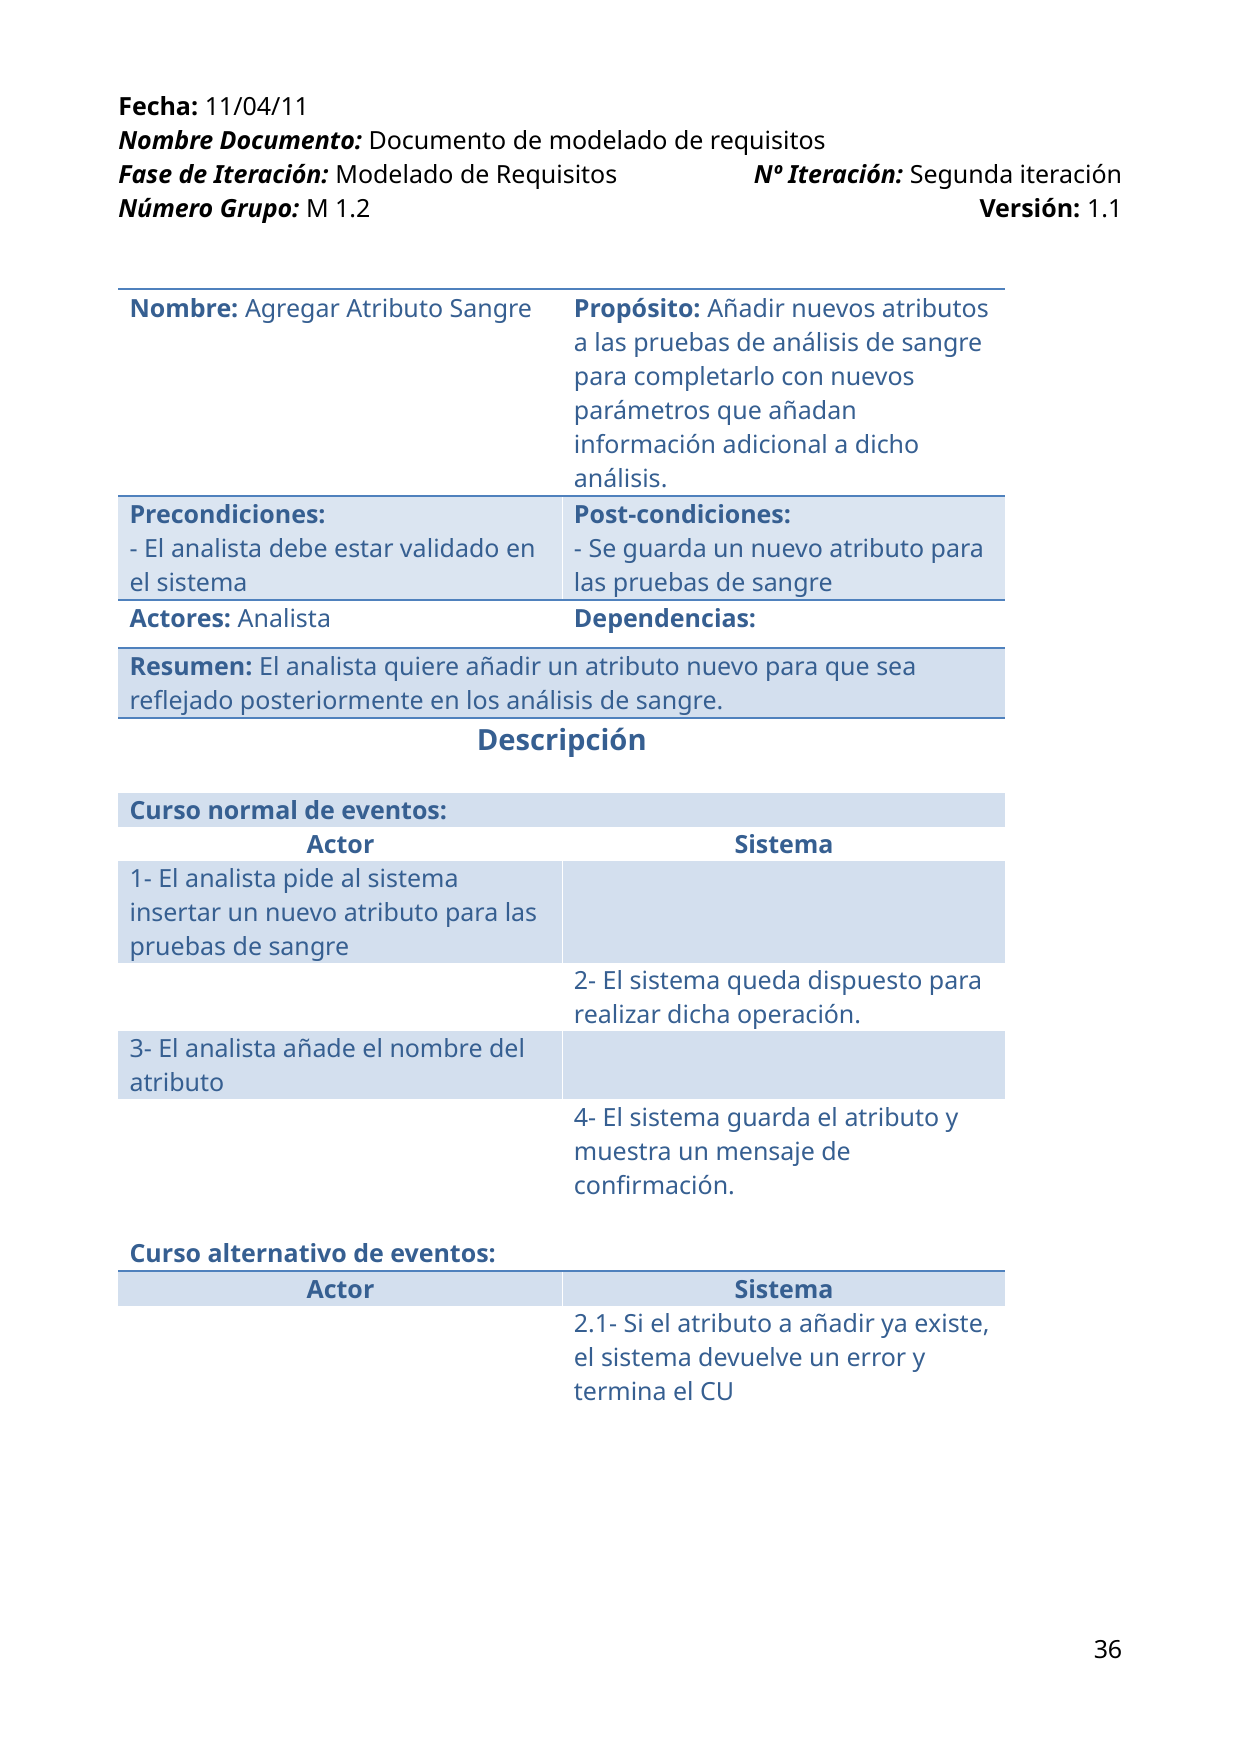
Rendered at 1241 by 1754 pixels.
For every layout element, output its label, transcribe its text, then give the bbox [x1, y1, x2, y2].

table_cell 1- El analista pide al sistema insertar un nuevo atributo para las pruebas de sangre [118, 861, 562, 963]
table_cell Resumen: El analista quiere añadir un atributo nuevo para que sea reflejado posteriormente en los análisis de sangre. [118, 649, 1005, 717]
table_cell Curso alternativo de eventos: [118, 1201, 1005, 1269]
table_cell Sistema [563, 1272, 1005, 1306]
table_cell Precondiciones: - El analista debe estar validado en el sistema [118, 497, 562, 599]
table_cell Descripción [118, 719, 1005, 758]
table_cell 2- El sistema queda dispuesto para realizar dicha operación. [563, 963, 1005, 1031]
table_cell Actor [118, 1272, 562, 1306]
table_header Nombre: Agregar Atributo Sangre [118, 290, 562, 495]
table_cell Actores: Analista [118, 601, 562, 647]
table_header Propósito: Añadir nuevos atributos a las pruebas de análisis de sangre para completarlo con nuevos parámetros que añadan información adicional a dicho análisis. [563, 290, 1005, 495]
table_cell Sistema [563, 827, 1005, 861]
table_cell Post-condiciones: - Se guarda un nuevo atributo para las pruebas de sangre [563, 497, 1005, 599]
table_cell [118, 963, 562, 1031]
table_cell Actor [118, 827, 562, 861]
table_cell 3- El analista añade el nombre del atributo [118, 1031, 562, 1099]
table_cell [118, 1099, 562, 1201]
table_cell 4- El sistema guarda el atributo y muestra un mensaje de confirmación. [563, 1099, 1005, 1201]
table_cell [563, 861, 1005, 963]
table_cell [563, 1031, 1005, 1099]
table_cell Dependencias: [563, 601, 1005, 647]
table_header Curso normal de eventos: [118, 793, 1005, 827]
table_cell 2.1- Si el atributo a añadir ya existe, el sistema devuelve un error y termina el CU [563, 1306, 1005, 1442]
table_cell [118, 1306, 562, 1442]
